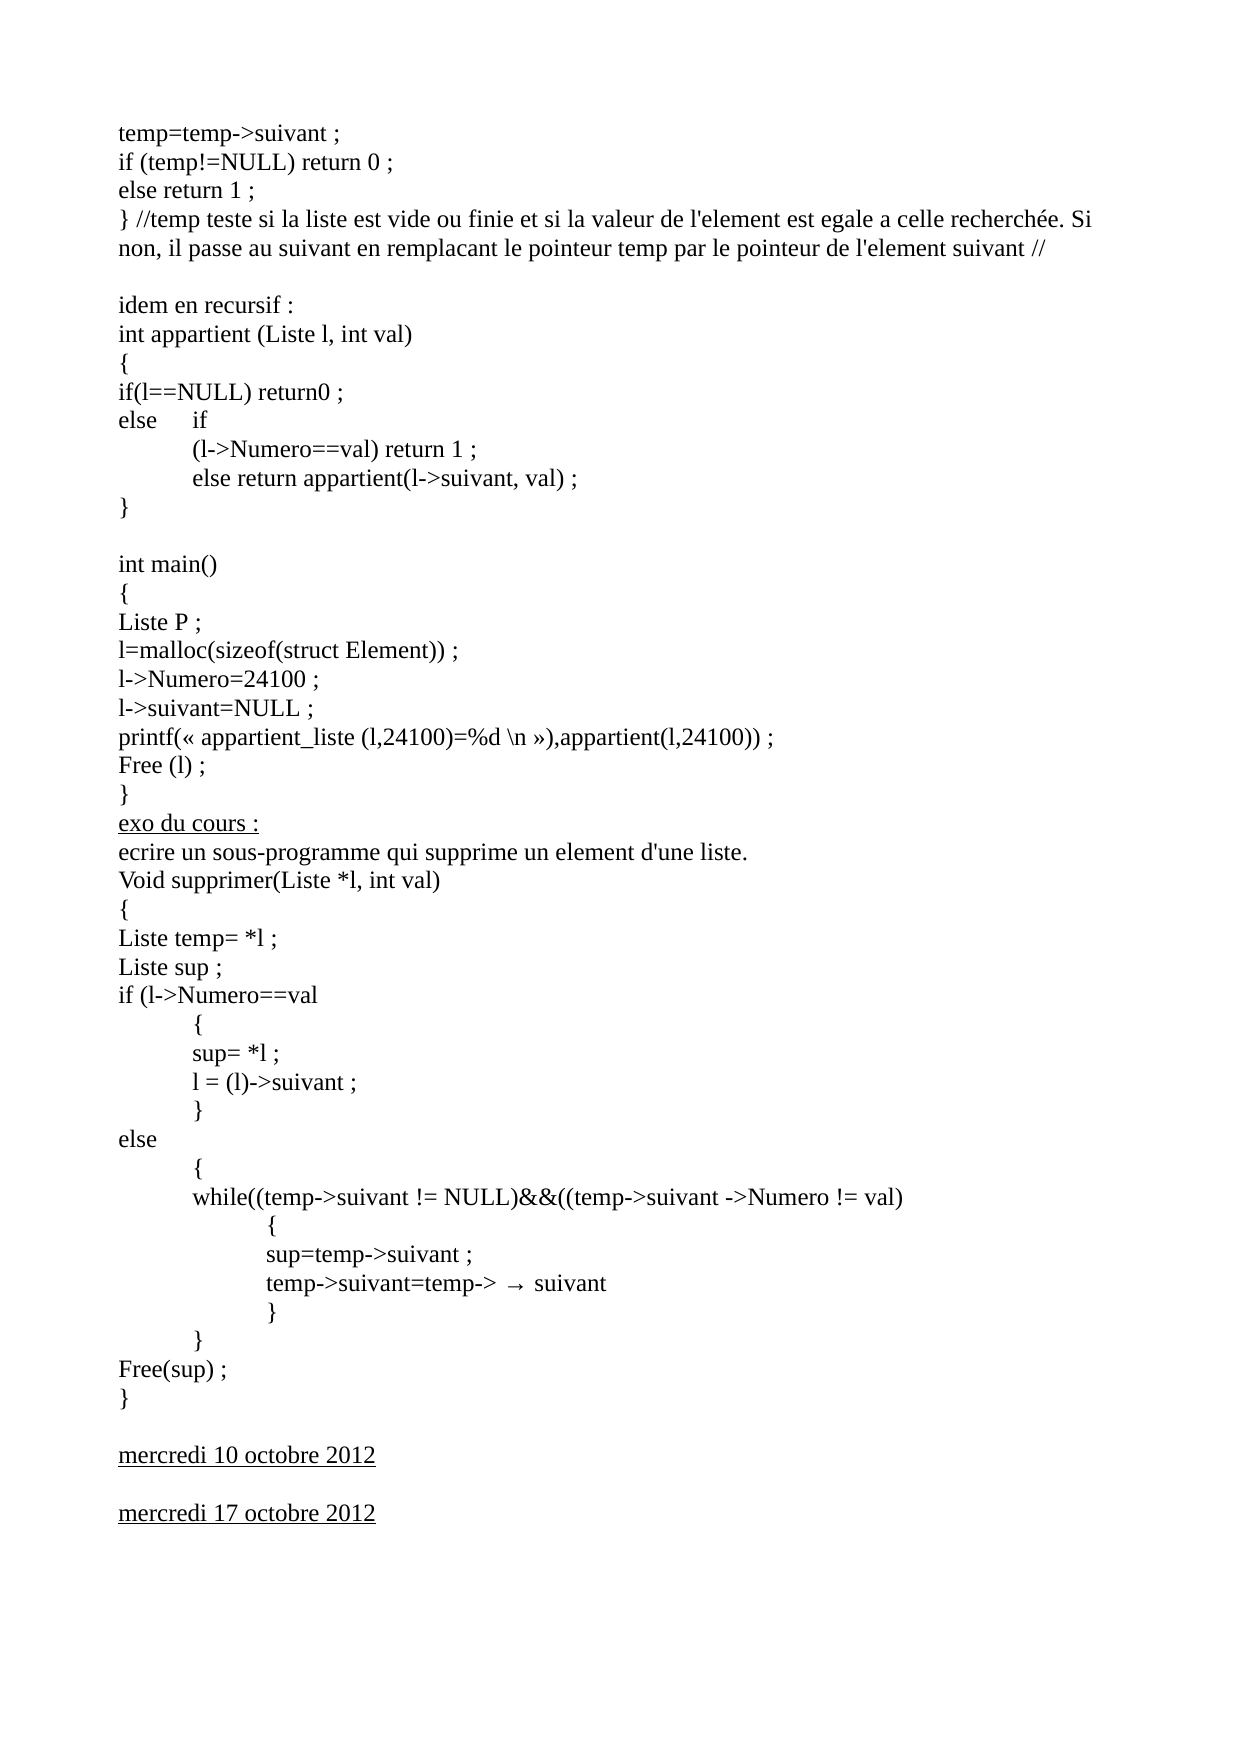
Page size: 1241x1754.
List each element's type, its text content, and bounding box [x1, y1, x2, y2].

text } //temp teste si la liste est vide ou finie et si la valeur de l'element est egale a celle recherchée. Si non, il passe au suivant en remplacant le pointeur temp par le pointeur de l'element suivant // [118, 204, 1122, 262]
text } [118, 1096, 1122, 1124]
text l->suivant=NULL ; [118, 693, 1122, 722]
text if (l->Numero==val [118, 981, 1122, 1009]
text (l->Numero==val) return 1 ; [118, 434, 1122, 463]
text else return 1 ; [118, 176, 1122, 204]
text Liste P ; [118, 607, 1122, 636]
text int appartient (Liste l, int val) [118, 319, 1122, 348]
text mercredi 10 octobre 2012 [118, 1441, 1122, 1469]
text int main() [118, 549, 1122, 578]
text } [118, 779, 1122, 808]
text { [118, 348, 1122, 377]
text l->Numero=24100 ; [118, 664, 1122, 693]
text { [118, 894, 1122, 923]
text printf(« appartient_liste (l,24100)=%d \n »),appartient(l,24100)) ; [118, 722, 1122, 751]
text if (temp!=NULL) return 0 ; [118, 147, 1122, 176]
text idem en recursif : [118, 291, 1122, 319]
text mercredi 17 octobre 2012 [118, 1498, 1122, 1527]
text else [118, 1124, 1122, 1153]
text { [118, 578, 1122, 607]
text else if [118, 406, 1122, 434]
text Liste sup ; [118, 952, 1122, 981]
text { [118, 1153, 1122, 1182]
text while((temp->suivant != NULL)&&((temp->suivant ->Numero != val) [118, 1182, 1122, 1211]
text Free (l) ; [118, 751, 1122, 779]
text } [118, 1297, 1122, 1326]
text l = (l)->suivant ; [118, 1067, 1122, 1096]
text } [118, 1326, 1122, 1354]
text else return appartient(l->suivant, val) ; [118, 463, 1122, 492]
text Liste temp= *l ; [118, 923, 1122, 952]
text { [118, 1009, 1122, 1038]
text temp->suivant=temp-> → suivant [118, 1268, 1122, 1297]
text if(l==NULL) return0 ; [118, 377, 1122, 406]
text sup= *l ; [118, 1038, 1122, 1067]
text sup=temp->suivant ; [118, 1239, 1122, 1268]
text temp=temp->suivant ; [118, 118, 1122, 147]
text Void supprimer(Liste *l, int val) [118, 866, 1122, 894]
text exo du cours : [118, 808, 1122, 837]
text ecrire un sous-programme qui supprime un element d'une liste. [118, 837, 1122, 866]
text l=malloc(sizeof(struct Element)) ; [118, 636, 1122, 664]
text Free(sup) ; [118, 1354, 1122, 1383]
text { [118, 1211, 1122, 1239]
text } [118, 492, 1122, 521]
text } [118, 1383, 1122, 1412]
